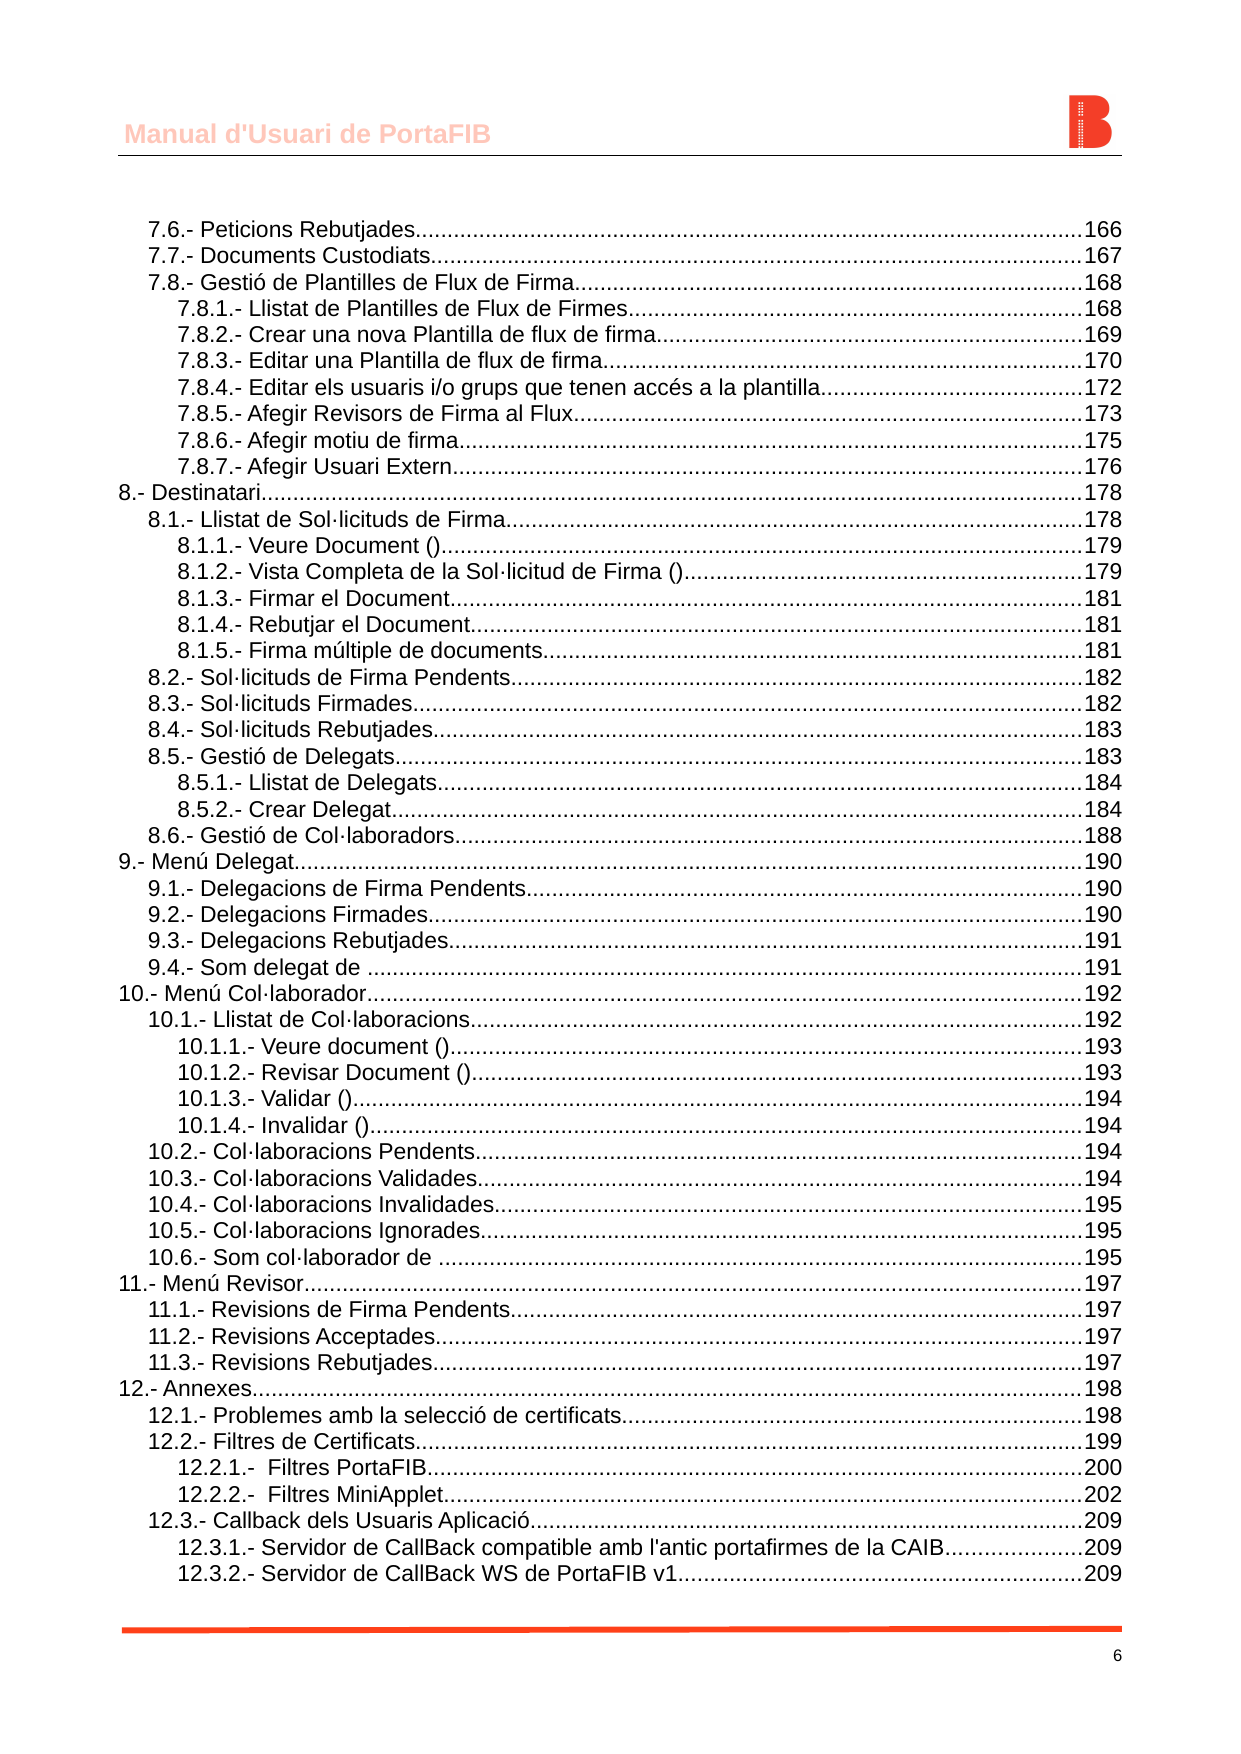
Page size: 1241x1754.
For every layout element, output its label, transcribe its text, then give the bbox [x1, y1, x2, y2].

text 7.8.7.- Afegir Usuari Extern 176 [177, 453, 1122, 479]
text 7.6.- Peticions Rebutjades 166 [148, 216, 1122, 242]
text 10.6.- Som col·laborador de ... 195 [148, 1243, 1122, 1270]
text 8.5.- Gestió de Delegats 183 [148, 743, 1122, 769]
text 11.1.- Revisions de Firma Pendents 197 [148, 1296, 1122, 1323]
text 10.- Menú Col·laborador 192 [118, 980, 1122, 1006]
text 12.2.2.- Filtres MiniApplet 202 [177, 1481, 1122, 1507]
text 10.4.- Col·laboracions Invalidades 195 [148, 1191, 1122, 1217]
text 9.3.- Delegacions Rebutjades 191 [148, 927, 1122, 954]
text 11.- Menú Revisor 197 [118, 1270, 1122, 1296]
text 7.8.5.- Afegir Revisors de Firma al Flux 173 [177, 400, 1122, 427]
text 7.8.3.- Editar una Plantilla de flux de firma 170 [177, 347, 1122, 374]
text 10.2.- Col·laboracions Pendents 194 [148, 1138, 1122, 1164]
text 12.3.- Callback dels Usuaris Aplicació 209 [148, 1507, 1122, 1533]
text 11.3.- Revisions Rebutjades 197 [148, 1349, 1122, 1375]
text 12.3.1.- Servidor de CallBack compatible amb l'antic portafirmes de la CAIB 209 [177, 1533, 1122, 1560]
text 8.4.- Sol·licituds Rebutjades 183 [148, 716, 1122, 743]
text 7.8.- Gestió de Plantilles de Flux de Firma 168 [148, 268, 1122, 295]
text 10.1.4.- Invalidar () 194 [177, 1112, 1122, 1138]
text 8.1.3.- Firmar el Document 181 [177, 585, 1122, 611]
text 9.4.- Som delegat de ... 191 [148, 954, 1122, 980]
text 7.8.2.- Crear una nova Plantilla de flux de firma 169 [177, 321, 1122, 347]
text 7.7.- Documents Custodiats 167 [148, 242, 1122, 268]
text 10.1.- Llistat de Col·laboracions 192 [148, 1006, 1122, 1033]
text 8.1.4.- Rebutjar el Document 181 [177, 611, 1122, 637]
text 12.1.- Problemes amb la selecció de certificats 198 [148, 1402, 1122, 1428]
text 8.1.2.- Vista Completa de la Sol·licitud de Firma () 179 [177, 558, 1122, 585]
text 10.1.3.- Validar () 194 [177, 1085, 1122, 1112]
text 11.2.- Revisions Acceptades 197 [148, 1323, 1122, 1349]
text 8.1.5.- Firma múltiple de documents 181 [177, 637, 1122, 664]
text 9.2.- Delegacions Firmades 190 [148, 901, 1122, 927]
text 10.3.- Col·laboracions Validades 194 [148, 1164, 1122, 1191]
text 8.1.1.- Veure Document () 179 [177, 532, 1122, 558]
text 12.2.- Filtres de Certificats 199 [148, 1428, 1122, 1454]
text 8.6.- Gestió de Col·laboradors 188 [148, 822, 1122, 848]
text 10.1.1.- Veure document () 193 [177, 1033, 1122, 1059]
text 7.8.1.- Llistat de Plantilles de Flux de Firmes 168 [177, 295, 1122, 321]
text 8.3.- Sol·licituds Firmades 182 [148, 690, 1122, 716]
text 12.3.2.- Servidor de CallBack WS de PortaFIB v1 209 [177, 1560, 1122, 1586]
text 8.2.- Sol·licituds de Firma Pendents 182 [148, 664, 1122, 690]
text 12.- Annexes 198 [118, 1375, 1122, 1402]
text 8.5.1.- Llistat de Delegats 184 [177, 769, 1122, 796]
text 10.5.- Col·laboracions Ignorades 195 [148, 1217, 1122, 1243]
text 8.1.- Llistat de Sol·licituds de Firma 178 [148, 506, 1122, 532]
text 8.5.2.- Crear Delegat 184 [177, 796, 1122, 822]
text 7.8.6.- Afegir motiu de firma 175 [177, 427, 1122, 453]
text 12.2.1.- Filtres PortaFIB 200 [177, 1454, 1122, 1481]
text 8.- Destinatari 178 [118, 479, 1122, 506]
text 7.8.4.- Editar els usuaris i/o grups que tenen accés a la plantilla 172 [177, 374, 1122, 400]
text 10.1.2.- Revisar Document () 193 [177, 1059, 1122, 1085]
text 9.- Menú Delegat 190 [118, 848, 1122, 874]
picture [1063, 94, 1117, 150]
text 9.1.- Delegacions de Firma Pendents 190 [148, 874, 1122, 901]
